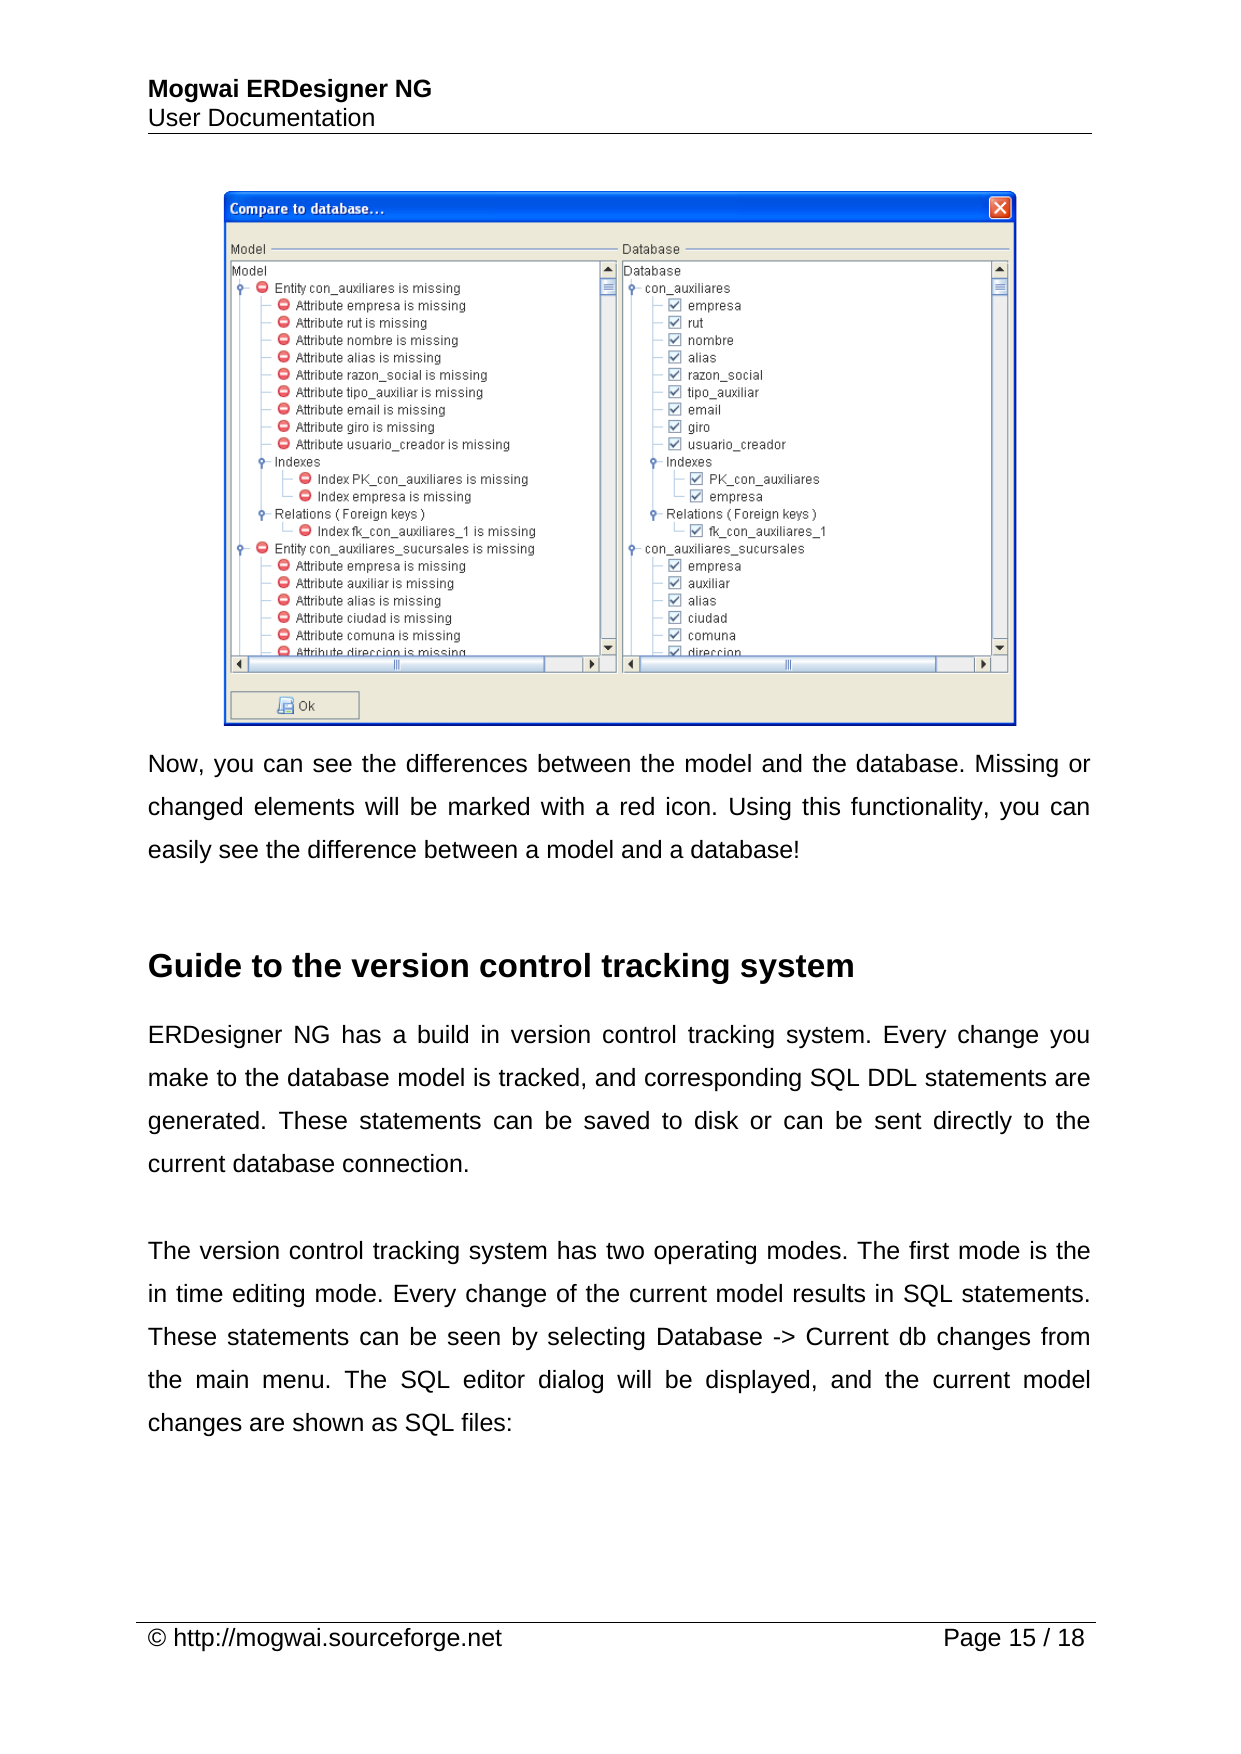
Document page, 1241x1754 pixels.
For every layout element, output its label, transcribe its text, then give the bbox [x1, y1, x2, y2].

text The version control tracking system has two operating modes. The first mode is the in time editing mode. Every change of the current model results in SQL statements. These statements can be seen by selecting Database -> Current db changes from the main menu. The SQL editor dialog will be displayed, and the current model changes are shown as SQL files: [148, 1236, 1092, 1437]
text ERDesigner NG has a build in version control tracking system. Every change you make to the database model is tracked, and corresponding SQL DDL statements are generated. These statements can be saved to disk or can be sent directly to the current database connection. [148, 1020, 1092, 1178]
subtitle Guide to the version control tracking system [148, 947, 1092, 985]
text Now, you can see the differences between the model and the database. Missing or changed elements will be marked with a red icon. Using this functionality, you can easily see the difference between a model and a database! [148, 749, 1092, 864]
picture [223, 191, 1017, 726]
